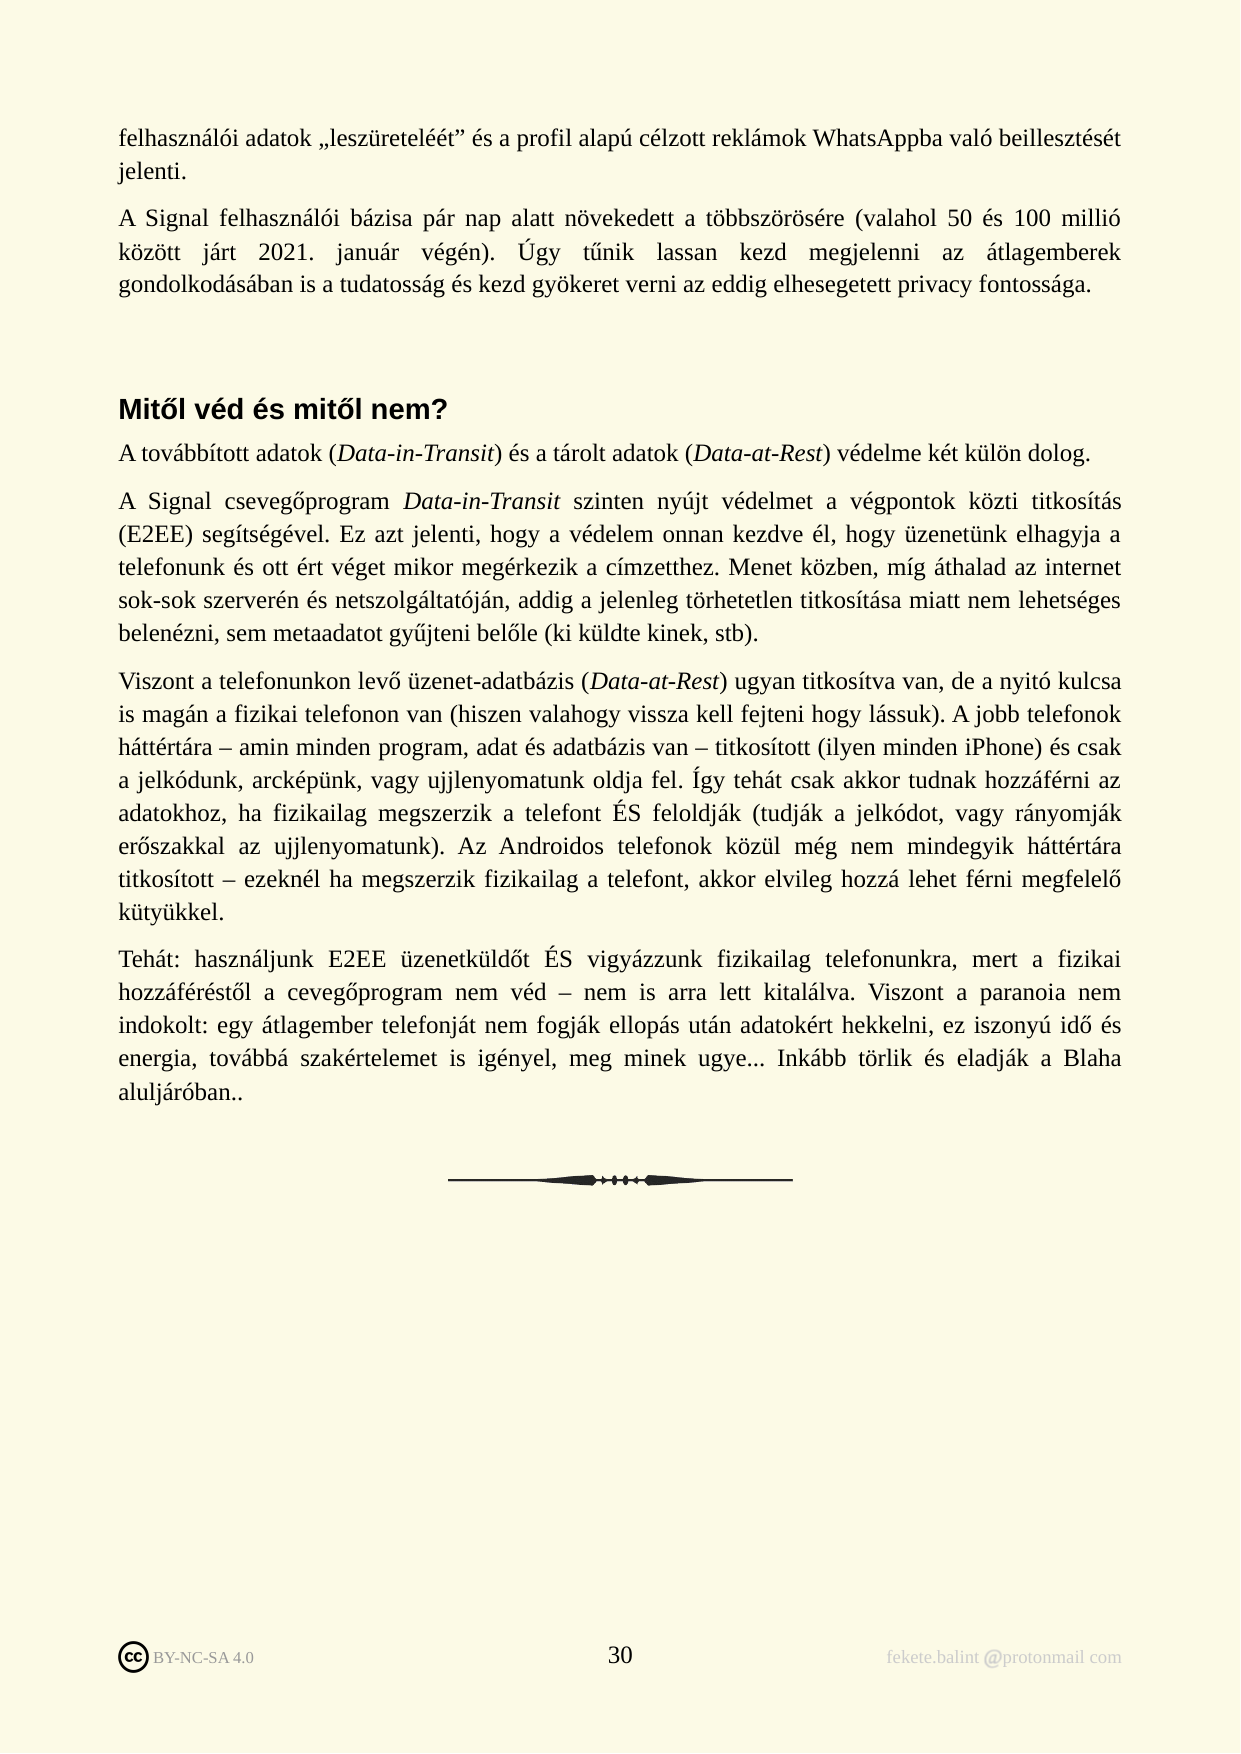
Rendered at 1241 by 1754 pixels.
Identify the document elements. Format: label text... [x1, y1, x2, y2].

text A továbbított adatok (Data-in-Transit) és a tárolt adatok (Data-at-Rest) védelme két külön dolog. [118, 438, 1122, 467]
picture [446, 1171, 795, 1188]
subtitle Mitől véd és mitől nem? [118, 392, 1122, 426]
picture [118, 1641, 149, 1673]
text Tehát: használjunk E2EE üzenetküldőt ÉS vigyázzunk fizikailag telefonunkra, mert a fizikai hozzáféréstől a cevegőprogram nem véd – nem is arra lett kitalálva. Viszont a paranoia nem indokolt: egy átlagember telefonját nem fogják ellopás után adatokért hekkelni, ez iszonyú idő és energia, továbbá szakértelemet is igényel, meg minek ugye... Inkább törlik és eladják a Blaha aluljáróban.. [118, 944, 1122, 1105]
text A Signal csevegőprogram Data-in-Transit szinten nyújt védelmet a végpontok közti titkosítás (E2EE) segítségével. Ez azt jelenti, hogy a védelem onnan kezdve él, hogy üzenetünk elhagyja a telefonunk és ott ért véget mikor megérkezik a címzetthez. Menet közben, míg áthalad az internet sok-sok szerverén és netszolgáltatóján, addig a jelenleg törhetetlen titkosítása miatt nem lehetséges belenézni, sem metaadatot gyűjteni belőle (ki küldte kinek, stb). [118, 486, 1122, 647]
text Viszont a telefonunkon levő üzenet-adatbázis (Data-at-Rest) ugyan titkosítva van, de a nyitó kulcsa is magán a fizikai telefonon van (hiszen valahogy vissza kell fejteni hogy lássuk). A jobb telefonok háttértára – amin minden program, adat és adatbázis van – titkosított (ilyen minden iPhone) és csak a jelkódunk, arcképünk, vagy ujjlenyomatunk oldja fel. Így tehát csak akkor tudnak hozzáférni az adatokhoz, ha fizikailag megszerzik a telefont ÉS feloldják (tudják a jelkódot, vagy rányomják erőszakkal az ujjlenyomatunk). Az Androidos telefonok közül még nem mindegyik háttértára titkosított – ezeknél ha megszerzik fizikailag a telefont, akkor elvileg hozzá lehet férni megfelelő kütyükkel. [118, 666, 1122, 926]
text A Signal felhasználói bázisa pár nap alatt növekedett a többszörösére (valahol 50 és 100 millió között járt 2021. január végén). Úgy tűnik lassan kezd megjelenni az átlagemberek gondolkodásában is a tudatosság és kezd gyökeret verni az eddig elhesegetett privacy fontossága. [118, 203, 1122, 298]
text felhasználói adatok „leszüreteléét” és a profil alapú célzott reklámok WhatsAppba való beillesztését jelenti. [118, 123, 1122, 185]
picture [982, 1648, 1003, 1669]
